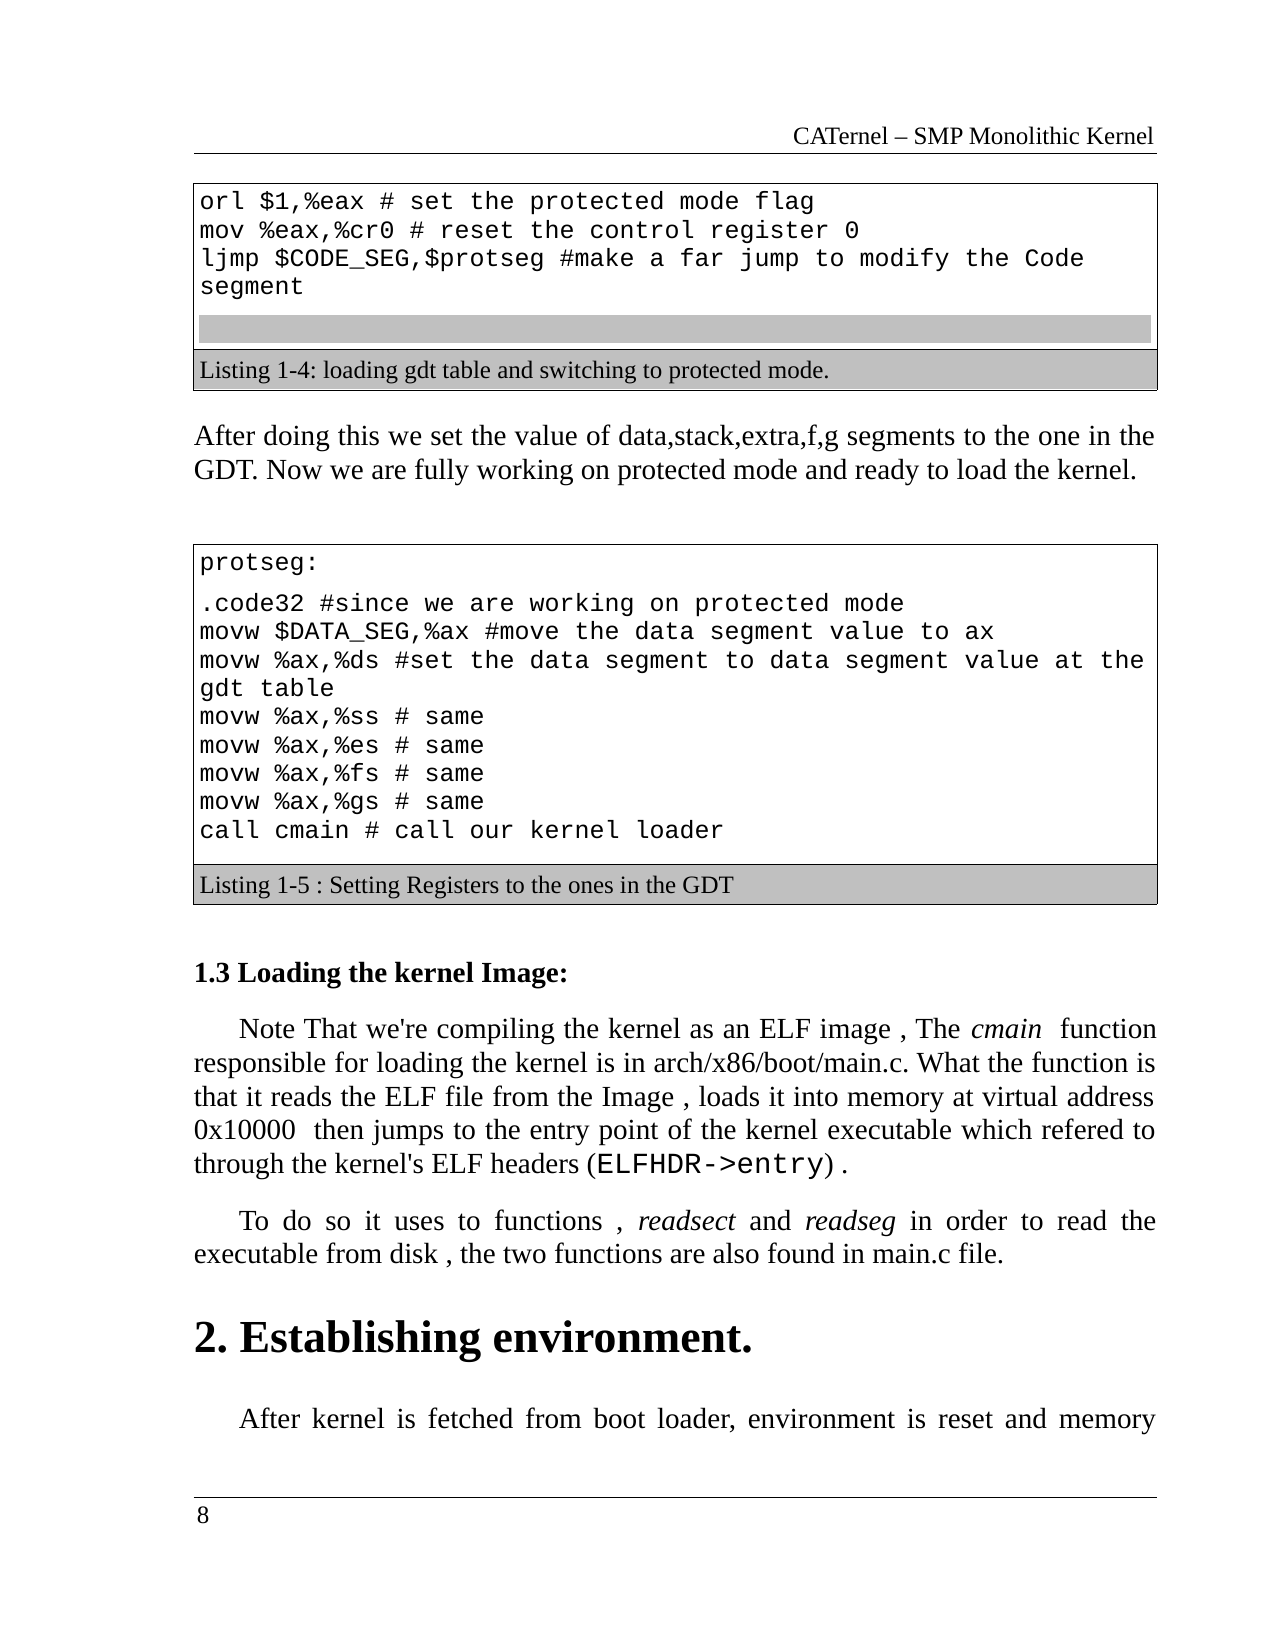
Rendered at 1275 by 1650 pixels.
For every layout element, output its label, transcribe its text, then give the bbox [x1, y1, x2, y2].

text After kernel is fetched from boot loader, environment is reset and memory [193, 1401, 1157, 1435]
table_cell Listing 1-5 : Setting Registers to the ones in the GDT [194, 865, 1157, 904]
table_header orl $1,%eax # set the protected mode flag mov %eax,%cr0 # reset the control register 0 ljmp $CODE_SEG,$protseg #make a far jump to modify the Code segment [194, 184, 1157, 349]
text 1.3 Loading the kernel Image: [193, 955, 1157, 989]
text To do so it uses to functions , readsect and readseg in order to read the executable from disk , the two functions are also found in main.c file. [193, 1203, 1157, 1270]
table_header protseg: .code32 #since we are working on protected mode movw $DATA_SEG,%ax #move the data segment value to ax movw %ax,%ds #set the data segment to data segment value at the gdt table movw %ax,%ss # same movw %ax,%es # same movw %ax,%fs # same movw %ax,%gs # same call cmain # call our kernel loader [194, 545, 1157, 864]
text After doing this we set the value of data,stack,extra,f,g segments to the one in the GDT. Now we are fully working on protected mode and ready to load the kernel. [193, 418, 1157, 485]
table_cell Listing 1-4: loading gdt table and switching to protected mode. [194, 350, 1157, 389]
text 2. Establishing environment. [193, 1309, 1157, 1362]
text Note That we're compiling the kernel as an ELF image , The cmain function responsible for loading the kernel is in arch/x86/boot/main.c. What the function is that it reads the ELF file from the Image , loads it into memory at virtual address 0x10000 then jumps to the entry point of the kernel executable which refered to through the kernel's ELF headers (ELFHDR->entry) . [193, 1012, 1157, 1182]
